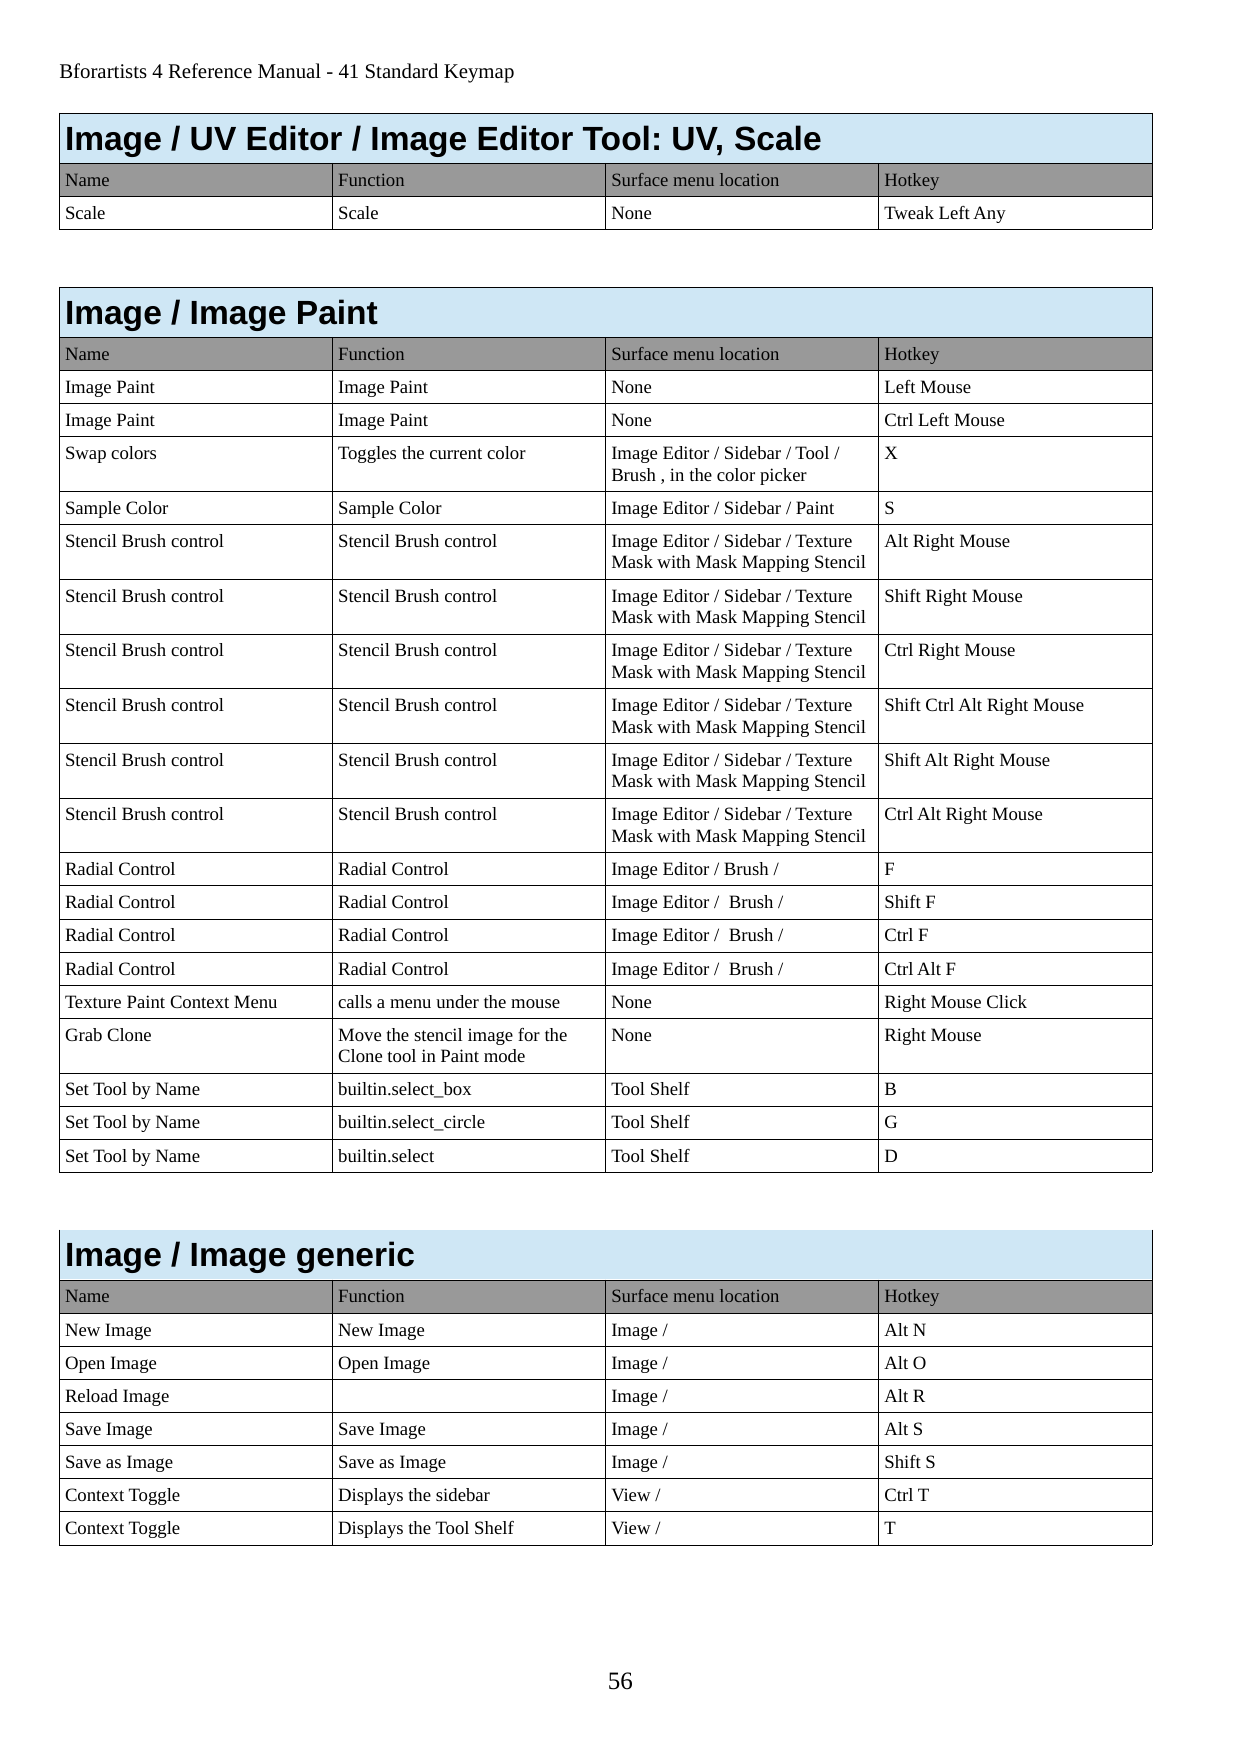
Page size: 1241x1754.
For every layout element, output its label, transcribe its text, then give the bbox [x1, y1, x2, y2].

table_cell S [879, 492, 1152, 524]
table_cell Radial Control [60, 920, 332, 952]
table_cell New Image [333, 1314, 605, 1346]
table_cell Alt Right Mouse [879, 525, 1152, 579]
table_cell Surface menu location [606, 164, 878, 196]
table_cell Stencil Brush control [60, 580, 332, 633]
table_cell Scale [333, 197, 605, 229]
table_cell [333, 1380, 605, 1412]
table_cell T [879, 1512, 1152, 1544]
table_cell Ctrl Alt Right Mouse [879, 799, 1152, 852]
table_cell Image / [606, 1380, 878, 1412]
table_cell Left Mouse [879, 371, 1152, 403]
table_cell Alt S [879, 1413, 1152, 1445]
table_cell Sample Color [60, 492, 332, 524]
table_cell Tool Shelf [606, 1140, 878, 1172]
table_cell None [606, 404, 878, 436]
table_cell New Image [60, 1314, 332, 1346]
table_cell Radial Control [333, 853, 605, 885]
table_cell Right Mouse [879, 1019, 1152, 1072]
table_cell None [606, 197, 878, 229]
table_cell None [606, 1019, 878, 1072]
table_cell Radial Control [333, 953, 605, 985]
table_cell None [606, 371, 878, 403]
table_cell Image Editor / Sidebar / Texture Mask with Mask Mapping Stencil [606, 744, 878, 797]
table_cell Move the stencil image for the Clone tool in Paint mode [333, 1019, 605, 1072]
table_cell Function [333, 1281, 605, 1313]
table_cell Image Editor / Sidebar / Texture Mask with Mask Mapping Stencil [606, 525, 878, 579]
table_cell Displays the Tool Shelf [333, 1512, 605, 1544]
table_cell Save Image [60, 1413, 332, 1445]
table_cell Context Toggle [60, 1479, 332, 1511]
table_cell Image Editor / Sidebar / Texture Mask with Mask Mapping Stencil [606, 689, 878, 743]
table_cell Stencil Brush control [60, 744, 332, 797]
table_cell Shift S [879, 1446, 1152, 1478]
table_cell Image / [606, 1446, 878, 1478]
table_cell Surface menu location [606, 1281, 878, 1313]
table_cell Image Editor / Brush / [606, 886, 878, 918]
table_cell Save Image [333, 1413, 605, 1445]
table_cell Stencil Brush control [333, 799, 605, 852]
table_cell Image Paint [60, 371, 332, 403]
table_cell Shift F [879, 886, 1152, 918]
table_cell X [879, 437, 1152, 491]
table_cell Stencil Brush control [333, 689, 605, 743]
table_cell Reload Image [60, 1380, 332, 1412]
table_cell Image Editor / Brush / [606, 920, 878, 952]
table_cell None [606, 986, 878, 1018]
table_cell Image Editor / Sidebar / Texture Mask with Mask Mapping Stencil [606, 580, 878, 633]
table_cell Scale [60, 197, 332, 229]
table_cell View / [606, 1512, 878, 1544]
table_cell Image Editor / Sidebar / Texture Mask with Mask Mapping Stencil [606, 635, 878, 688]
table_cell Stencil Brush control [60, 799, 332, 852]
table_cell Image Paint [333, 404, 605, 436]
table_cell Open Image [333, 1347, 605, 1379]
table_cell Image / [606, 1314, 878, 1346]
table_cell Set Tool by Name [60, 1140, 332, 1172]
table_cell Function [333, 164, 605, 196]
table_cell Shift Ctrl Alt Right Mouse [879, 689, 1152, 743]
table_cell Stencil Brush control [60, 525, 332, 579]
table_cell Sample Color [333, 492, 605, 524]
table_cell Name [60, 164, 332, 196]
table_cell builtin.select [333, 1140, 605, 1172]
table_cell Stencil Brush control [333, 525, 605, 579]
table_cell Hotkey [879, 338, 1152, 370]
table_cell Radial Control [60, 853, 332, 885]
table_cell Stencil Brush control [60, 689, 332, 743]
table_cell Stencil Brush control [333, 635, 605, 688]
table_cell Open Image [60, 1347, 332, 1379]
table_cell Image Editor / Sidebar / Texture Mask with Mask Mapping Stencil [606, 799, 878, 852]
table_cell Image Editor / Sidebar / Paint [606, 492, 878, 524]
table_cell Right Mouse Click [879, 986, 1152, 1018]
table_cell Save as Image [60, 1446, 332, 1478]
table_cell Texture Paint Context Menu [60, 986, 332, 1018]
table_cell Displays the sidebar [333, 1479, 605, 1511]
table_cell Ctrl Left Mouse [879, 404, 1152, 436]
table_cell D [879, 1140, 1152, 1172]
table_cell Name [60, 338, 332, 370]
table_header Image / Image generic [60, 1230, 1152, 1279]
table_cell Tweak Left Any [879, 197, 1152, 229]
table_cell B [879, 1074, 1152, 1106]
table_cell Image Editor / Sidebar / Tool / Brush , in the color picker [606, 437, 878, 491]
table_cell Image / [606, 1347, 878, 1379]
table_cell Swap colors [60, 437, 332, 491]
table_cell Stencil Brush control [60, 635, 332, 688]
table_cell Shift Alt Right Mouse [879, 744, 1152, 797]
table_cell Save as Image [333, 1446, 605, 1478]
table_cell Ctrl Right Mouse [879, 635, 1152, 688]
table_cell Toggles the current color [333, 437, 605, 491]
table_cell Set Tool by Name [60, 1107, 332, 1139]
table_cell Image Editor / Brush / [606, 953, 878, 985]
table_cell Surface menu location [606, 338, 878, 370]
table_cell Alt N [879, 1314, 1152, 1346]
table_cell Image Paint [333, 371, 605, 403]
table_cell Radial Control [60, 953, 332, 985]
table_cell Radial Control [60, 886, 332, 918]
table_cell Image Editor / Brush / [606, 853, 878, 885]
table_cell Ctrl T [879, 1479, 1152, 1511]
table_cell F [879, 853, 1152, 885]
table_cell Stencil Brush control [333, 744, 605, 797]
table_cell Image / [606, 1413, 878, 1445]
table_cell Radial Control [333, 920, 605, 952]
table_cell G [879, 1107, 1152, 1139]
table_cell Shift Right Mouse [879, 580, 1152, 633]
table_cell Grab Clone [60, 1019, 332, 1072]
table_cell Image Paint [60, 404, 332, 436]
table_cell Hotkey [879, 164, 1152, 196]
table_cell Tool Shelf [606, 1074, 878, 1106]
table_cell builtin.select_circle [333, 1107, 605, 1139]
table_cell Name [60, 1281, 332, 1313]
table_cell Context Toggle [60, 1512, 332, 1544]
table_cell Ctrl Alt F [879, 953, 1152, 985]
table_cell Set Tool by Name [60, 1074, 332, 1106]
table_cell Tool Shelf [606, 1107, 878, 1139]
table_cell Alt O [879, 1347, 1152, 1379]
table_cell Ctrl F [879, 920, 1152, 952]
table_header Image / UV Editor / Image Editor Tool: UV, Scale [60, 114, 1152, 163]
table_header Image / Image Paint [60, 288, 1152, 337]
table_cell Alt R [879, 1380, 1152, 1412]
table_cell builtin.select_box [333, 1074, 605, 1106]
table_cell Radial Control [333, 886, 605, 918]
table_cell Function [333, 338, 605, 370]
table_cell calls a menu under the mouse [333, 986, 605, 1018]
table_cell View / [606, 1479, 878, 1511]
table_cell Stencil Brush control [333, 580, 605, 633]
table_cell Hotkey [879, 1281, 1152, 1313]
